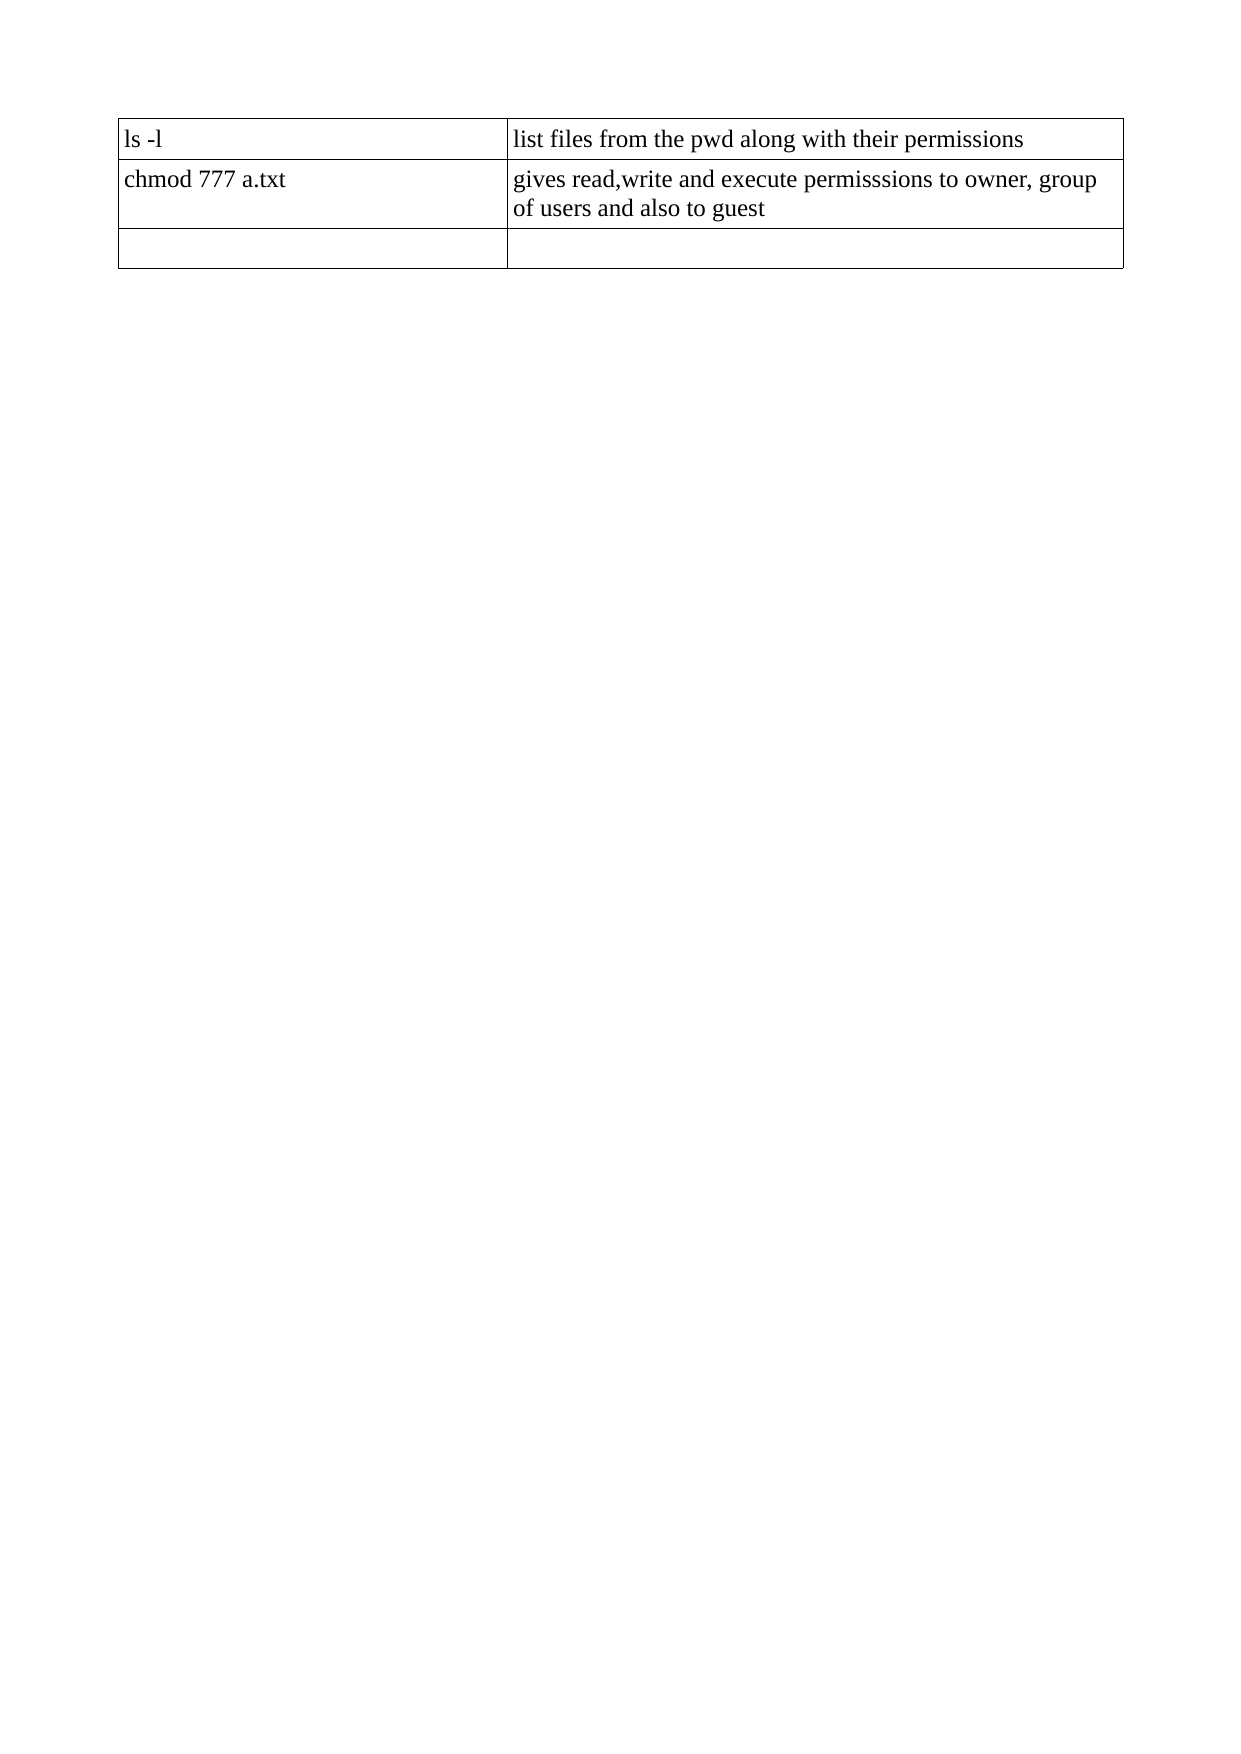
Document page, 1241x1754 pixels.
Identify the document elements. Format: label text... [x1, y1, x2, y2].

table_cell list files from the pwd along with their permissions [508, 119, 1123, 158]
table_cell [508, 229, 1123, 268]
table_cell gives read,write and execute permisssions to owner, group of users and also to guest [508, 160, 1123, 227]
table_cell chmod 777 a.txt [119, 160, 507, 227]
table_cell ls -l [119, 119, 507, 158]
table_cell [119, 229, 507, 268]
